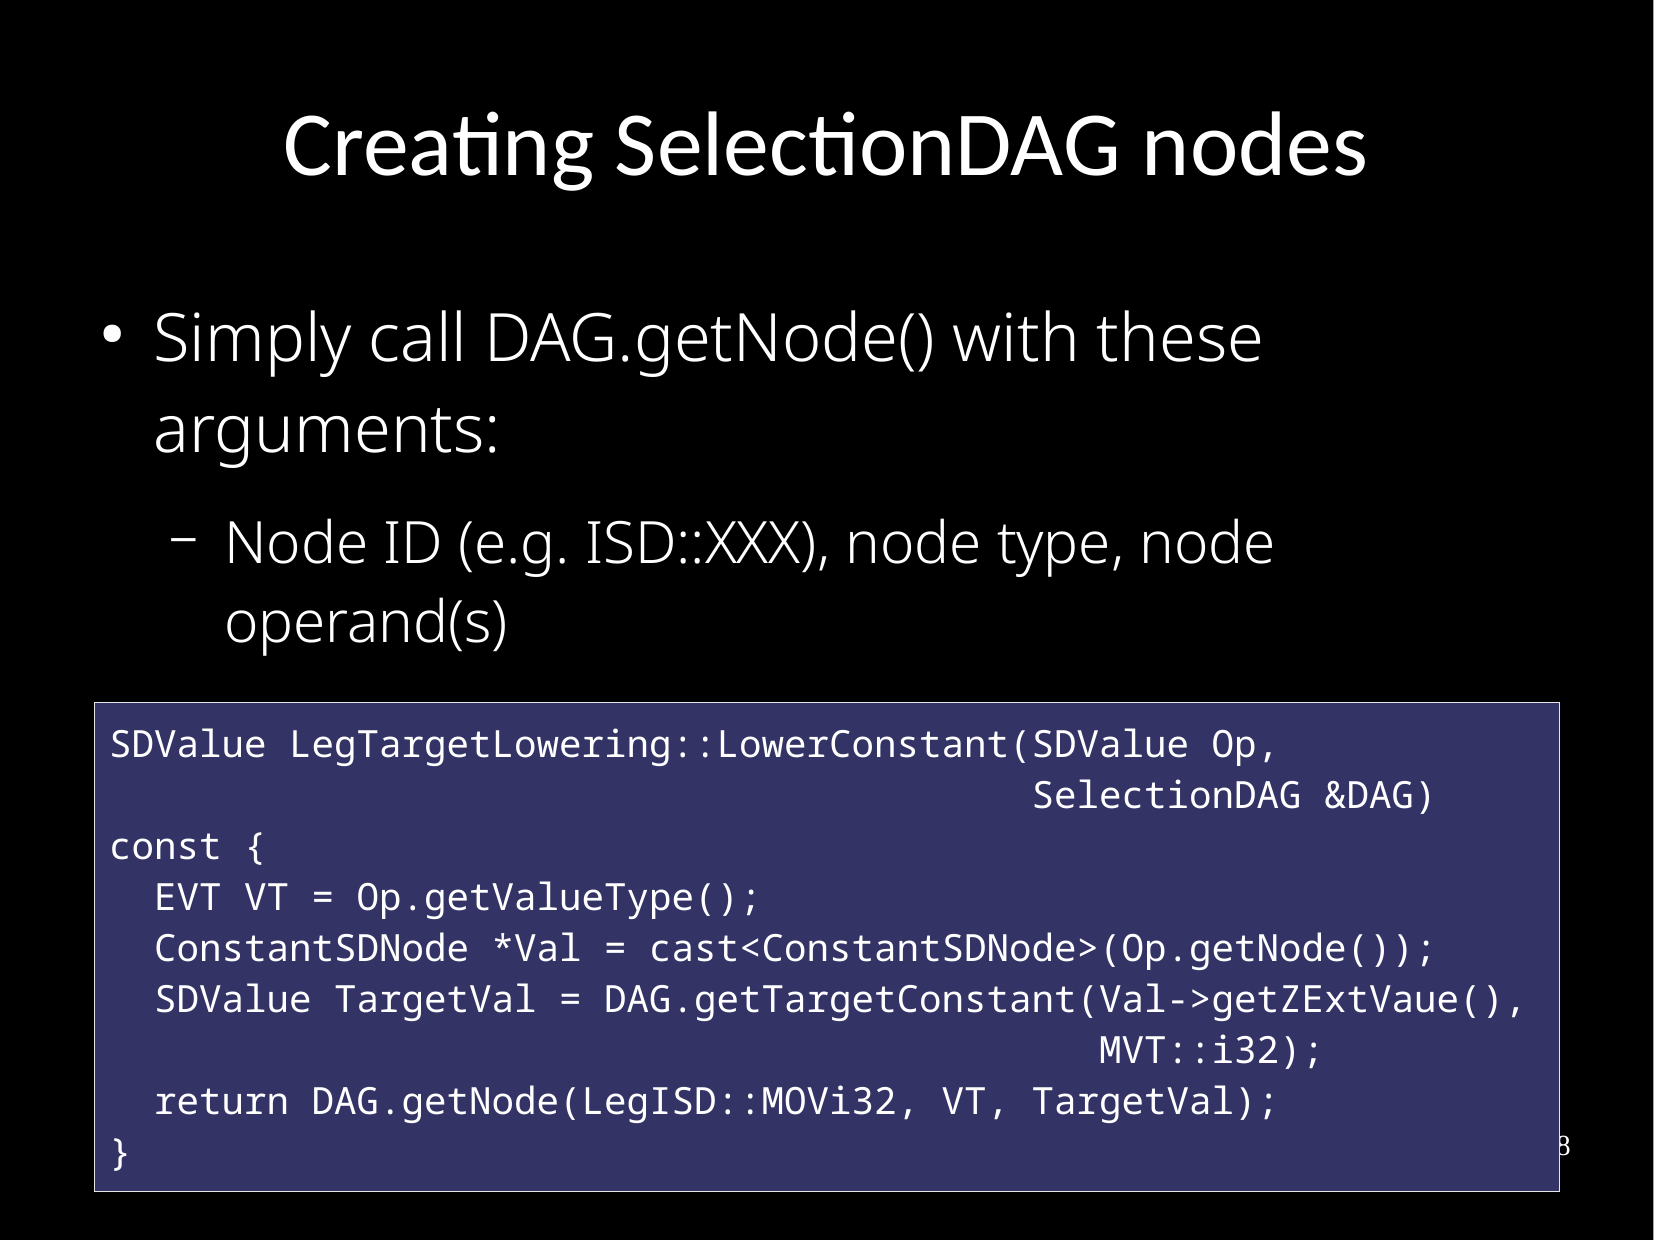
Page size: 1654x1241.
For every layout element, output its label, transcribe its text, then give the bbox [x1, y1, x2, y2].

text_box SDValue LegTargetLowering::LowerConstant(SDValue Op, SelectionDAG &DAG) const { EVT VT = Op.getValueType(); ConstantSDNode *Val = cast<ConstantSDNode>(Op.getNode()); SDValue TargetVal = DAG.getTargetConstant(Val->getZExtVaue(), MVT::i32); return DAG.getNode(LegISD::MOVi32, VT, TargetVal); } [94, 702, 1560, 1085]
list Simply call DAG.getNode() with these arguments: Node ID (e.g. ISD::XXX), node type, node operand(s) Nodes can be target-independent or not Use DAG.getMachineNode() in XXXISelDAGToDAG [82, 290, 1571, 1010]
title Creating SelectionDAG nodes [82, 49, 1571, 257]
